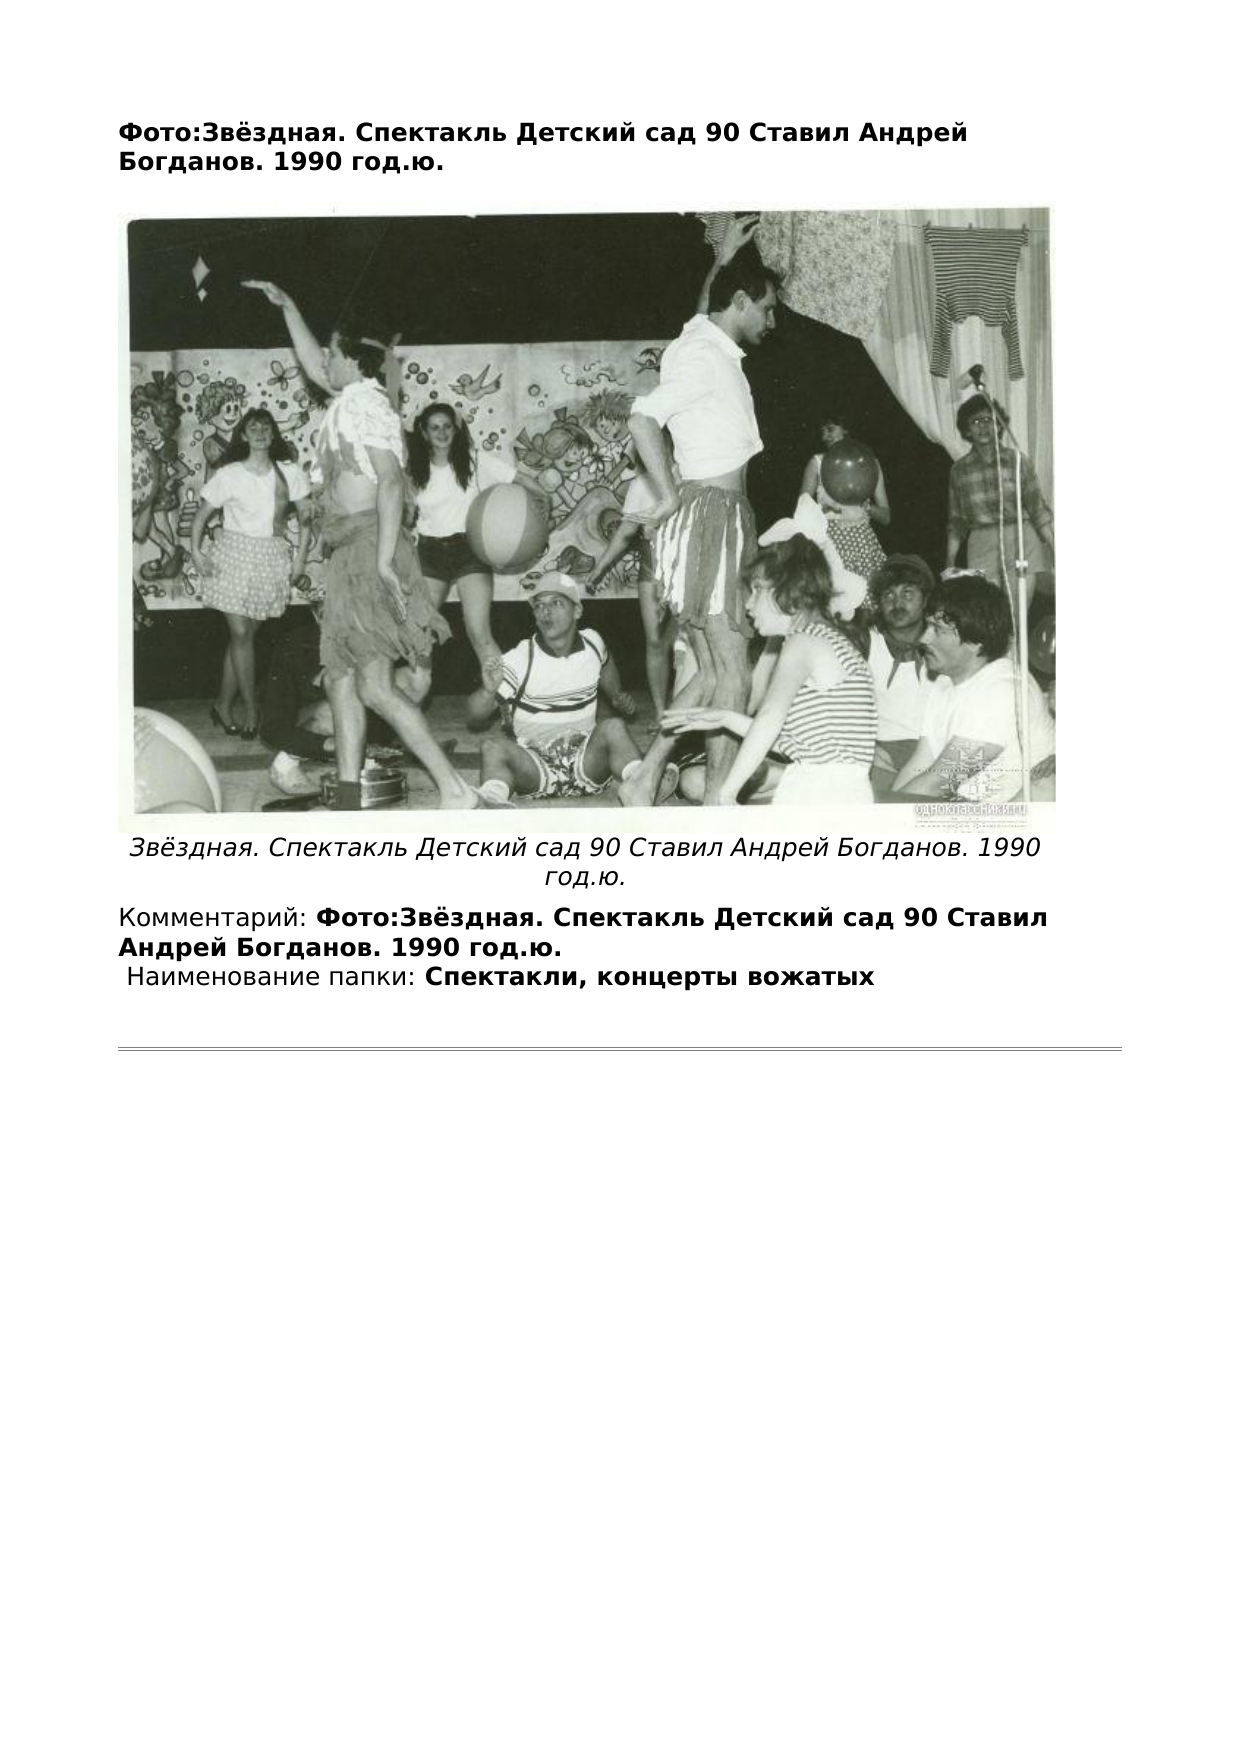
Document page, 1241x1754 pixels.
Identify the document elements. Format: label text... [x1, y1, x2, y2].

text Комментарий: Фото:Звёздная. Спектакль Детский сад 90 Ставил Андрей Богданов. 1990 год.ю. Наименование папки: Спектакли, концерты вожатых [118, 904, 1122, 1020]
picture [118, 201, 1056, 833]
text Звёздная. Спектакль Детский сад 90 Ставил Андрей Богданов. 1990 год.ю. [118, 833, 1056, 891]
subtitle Фото:Звёздная. Спектакль Детский сад 90 Ставил Андрей Богданов. 1990 год.ю. [118, 118, 1122, 176]
